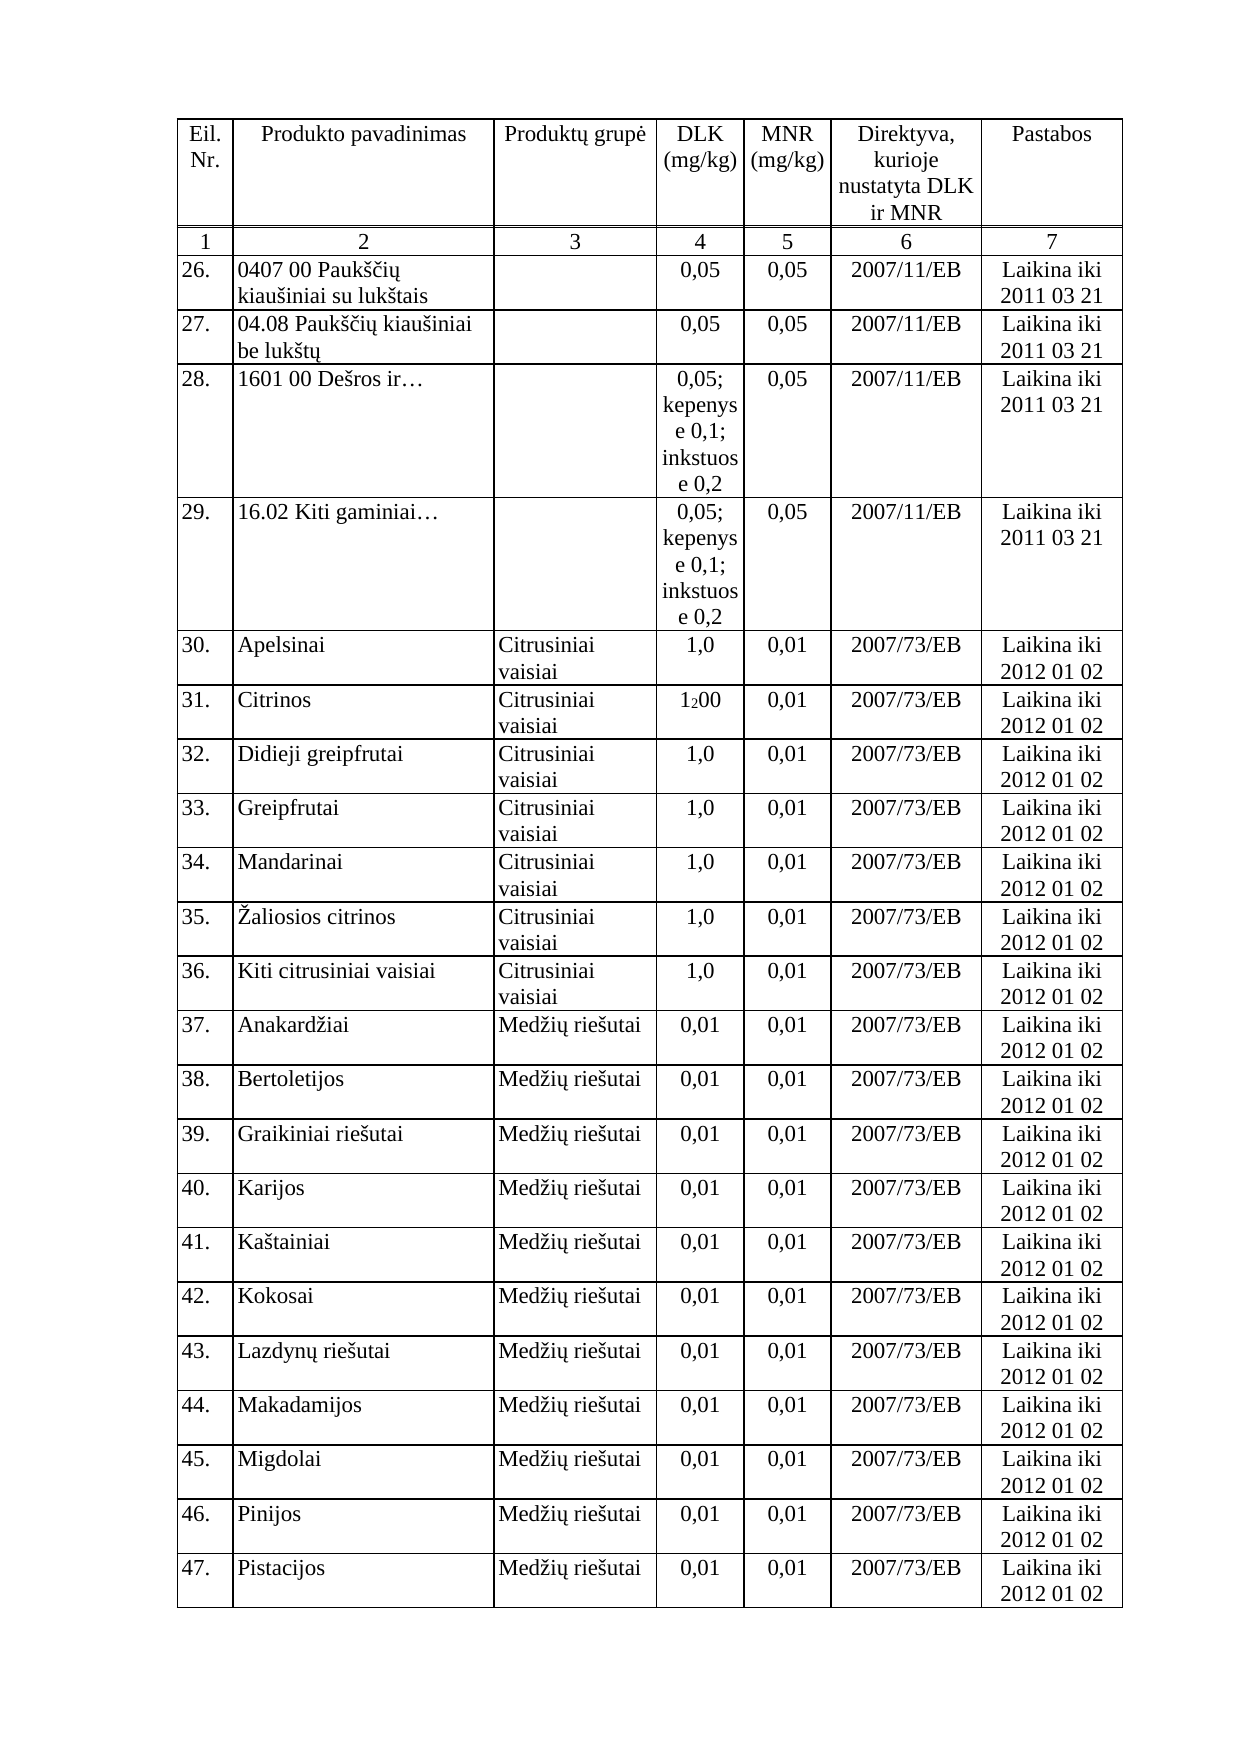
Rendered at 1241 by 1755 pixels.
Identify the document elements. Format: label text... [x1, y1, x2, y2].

table_cell 2007/73/EB [832, 1554, 981, 1607]
table_cell 0,05 [657, 256, 743, 309]
table_cell Žaliosios citrinos [234, 903, 493, 955]
table_cell 0,01 [745, 1228, 830, 1281]
table_cell 0,01 [745, 1066, 830, 1118]
table_cell 1,0 [657, 903, 743, 955]
table_cell Graikiniai riešutai [234, 1120, 493, 1172]
table_cell 2007/11/EB [832, 256, 981, 309]
table_cell 0,01 [657, 1391, 743, 1444]
table_cell 7 [982, 228, 986, 254]
table_cell 46. [178, 1500, 232, 1552]
table_header Pastabos [982, 120, 1122, 225]
table_cell 45. [178, 1446, 232, 1498]
table_cell 2007/73/EB [832, 1500, 981, 1552]
table_cell Kaštainiai [234, 1228, 493, 1281]
table_cell Kiti citrusiniai vaisiai [234, 957, 493, 1010]
table_cell Pinijos [234, 1500, 493, 1552]
table_cell Medžių riešutai [495, 1391, 656, 1444]
table_cell 0,01 [745, 903, 830, 955]
table_cell 2007/11/EB [832, 365, 981, 496]
table_cell 47. [178, 1554, 232, 1607]
table_cell Makadamijos [234, 1391, 493, 1444]
table_cell 27. [178, 311, 232, 363]
table_cell 0,01 [745, 1283, 830, 1335]
table_cell 16.02 Kiti gaminiai… [234, 498, 493, 630]
table_cell 1,0 [657, 957, 743, 1010]
table_cell 2007/73/EB [832, 1283, 981, 1335]
table_cell Didieji greipfrutai [234, 740, 493, 793]
table_cell 2007/73/EB [832, 686, 981, 738]
table_cell Medžių riešutai [495, 1500, 656, 1552]
table_cell 2007/73/EB [832, 631, 981, 684]
table_cell 29. [178, 498, 232, 630]
table_cell 2007/73/EB [832, 794, 981, 847]
table_cell 0,01 [745, 1391, 830, 1444]
table_cell 36. [178, 957, 232, 1010]
table_cell 2007/73/EB [832, 1391, 981, 1444]
table_cell 2007/73/EB [832, 1120, 981, 1172]
table_cell Citrinos [234, 686, 493, 738]
table_cell 28. [178, 365, 232, 496]
table_cell 6 [977, 228, 981, 254]
table_cell 41. [178, 1228, 232, 1281]
table_cell 0,01 [657, 1554, 743, 1607]
table_cell [495, 256, 656, 309]
table_cell Medžių riešutai [495, 1011, 656, 1064]
table_cell 0,01 [657, 1446, 743, 1498]
table_cell 0,01 [745, 1120, 830, 1172]
table_cell 2007/73/EB [832, 740, 981, 793]
table_cell 2007/73/EB [832, 848, 981, 901]
table_cell 2007/73/EB [832, 1066, 981, 1118]
table_cell 3 [652, 228, 656, 254]
table_cell 2007/11/EB [832, 498, 981, 630]
table_cell 1,0 [657, 740, 743, 793]
table_cell Medžių riešutai [495, 1337, 656, 1389]
table_cell 1601 00 Dešros ir… [234, 365, 493, 496]
table_cell Medžių riešutai [495, 1120, 656, 1172]
table_cell [495, 311, 656, 363]
table_cell 0,05 [657, 311, 743, 363]
table_cell Medžių riešutai [495, 1283, 656, 1335]
table_cell 32. [178, 740, 232, 793]
table_header Eil. Nr. [178, 120, 232, 225]
table_cell 2007/73/EB [832, 1446, 981, 1498]
table_header DLK (mg/kg) [657, 120, 743, 225]
table_cell 35. [178, 903, 232, 955]
table_cell 31. [178, 686, 232, 738]
table_cell 0,01 [745, 794, 830, 847]
table_cell Medžių riešutai [495, 1174, 656, 1227]
table_cell Karijos [234, 1174, 493, 1227]
table_cell 43. [178, 1337, 232, 1389]
table_cell Laikina iki 2011 03 21 [982, 365, 1122, 496]
table_cell 42. [178, 1283, 232, 1335]
table_cell Laikina iki 2011 03 21 [982, 498, 1122, 630]
table_cell Lazdynų riešutai [234, 1337, 493, 1389]
table_cell Medžių riešutai [495, 1066, 656, 1118]
table_cell 0,01 [745, 1011, 830, 1064]
table_cell 0,01 [657, 1337, 743, 1389]
table_cell 0,01 [657, 1228, 743, 1281]
table_cell Mandarinai [234, 848, 493, 901]
table_cell 1200 [657, 686, 743, 738]
table_cell 38. [178, 1066, 232, 1118]
table_cell 26. [178, 256, 232, 309]
table_cell 34. [178, 848, 232, 901]
table_header Produktų grupė [495, 120, 656, 225]
table_cell 0,01 [657, 1066, 743, 1118]
table_cell Pistacijos [234, 1554, 493, 1607]
table_cell Migdolai [234, 1446, 493, 1498]
table_cell 33. [178, 794, 232, 847]
table_cell 0,01 [657, 1500, 743, 1552]
table_cell Medžių riešutai [495, 1228, 656, 1281]
table_cell 0,01 [657, 1011, 743, 1064]
table_cell 4 [657, 228, 661, 254]
table_cell 0,01 [657, 1120, 743, 1172]
table_cell Medžių riešutai [495, 1554, 656, 1607]
table_cell Bertoletijos [234, 1066, 493, 1118]
table_cell 2007/73/EB [832, 957, 981, 1010]
table_cell 30. [178, 631, 232, 684]
table_cell [495, 365, 656, 496]
table_cell 0,01 [745, 1174, 830, 1227]
table_cell 40. [178, 1174, 232, 1227]
table_cell 0,01 [745, 1446, 830, 1498]
table_cell 0,01 [745, 1337, 830, 1389]
table_cell 0,01 [745, 848, 830, 901]
table_cell [495, 498, 656, 630]
table_cell 0,01 [745, 631, 830, 684]
table_header Produkto pavadinimas [234, 120, 493, 225]
table_cell 7 [1118, 228, 1122, 254]
table_header MNR (mg/kg) [745, 120, 830, 225]
table_cell Medžių riešutai [495, 1446, 656, 1498]
table_cell 39. [178, 1120, 232, 1172]
table_cell 0,05 [745, 256, 830, 309]
table_cell 2007/73/EB [832, 1337, 981, 1389]
table_cell 0,01 [745, 686, 830, 738]
table_cell 2007/11/EB [832, 311, 981, 363]
table_cell 1,0 [657, 848, 743, 901]
table_cell 2007/73/EB [832, 1174, 981, 1227]
table_cell 2007/73/EB [832, 903, 981, 955]
table_cell 0,05 [745, 311, 830, 363]
table_cell 1,0 [657, 631, 743, 684]
table_cell 2007/73/EB [832, 1228, 981, 1281]
table_cell 2007/73/EB [832, 1011, 981, 1064]
table_cell Anakardžiai [234, 1011, 493, 1064]
table_cell 0,01 [745, 957, 830, 1010]
table_cell 37. [178, 1011, 232, 1064]
table_cell Apelsinai [234, 631, 493, 684]
table_cell 1,0 [657, 794, 743, 847]
table_cell 0,01 [745, 1554, 830, 1607]
table_cell Greipfrutai [234, 794, 493, 847]
table_cell Kokosai [234, 1283, 493, 1335]
table_cell 0,01 [745, 740, 830, 793]
table_cell 0,01 [657, 1283, 743, 1335]
table_cell 0,01 [657, 1174, 743, 1227]
table_cell 0,05 [745, 365, 830, 496]
table_cell 0,05 [745, 498, 830, 630]
table_cell 44. [178, 1391, 232, 1444]
table_cell 0,01 [745, 1500, 830, 1552]
